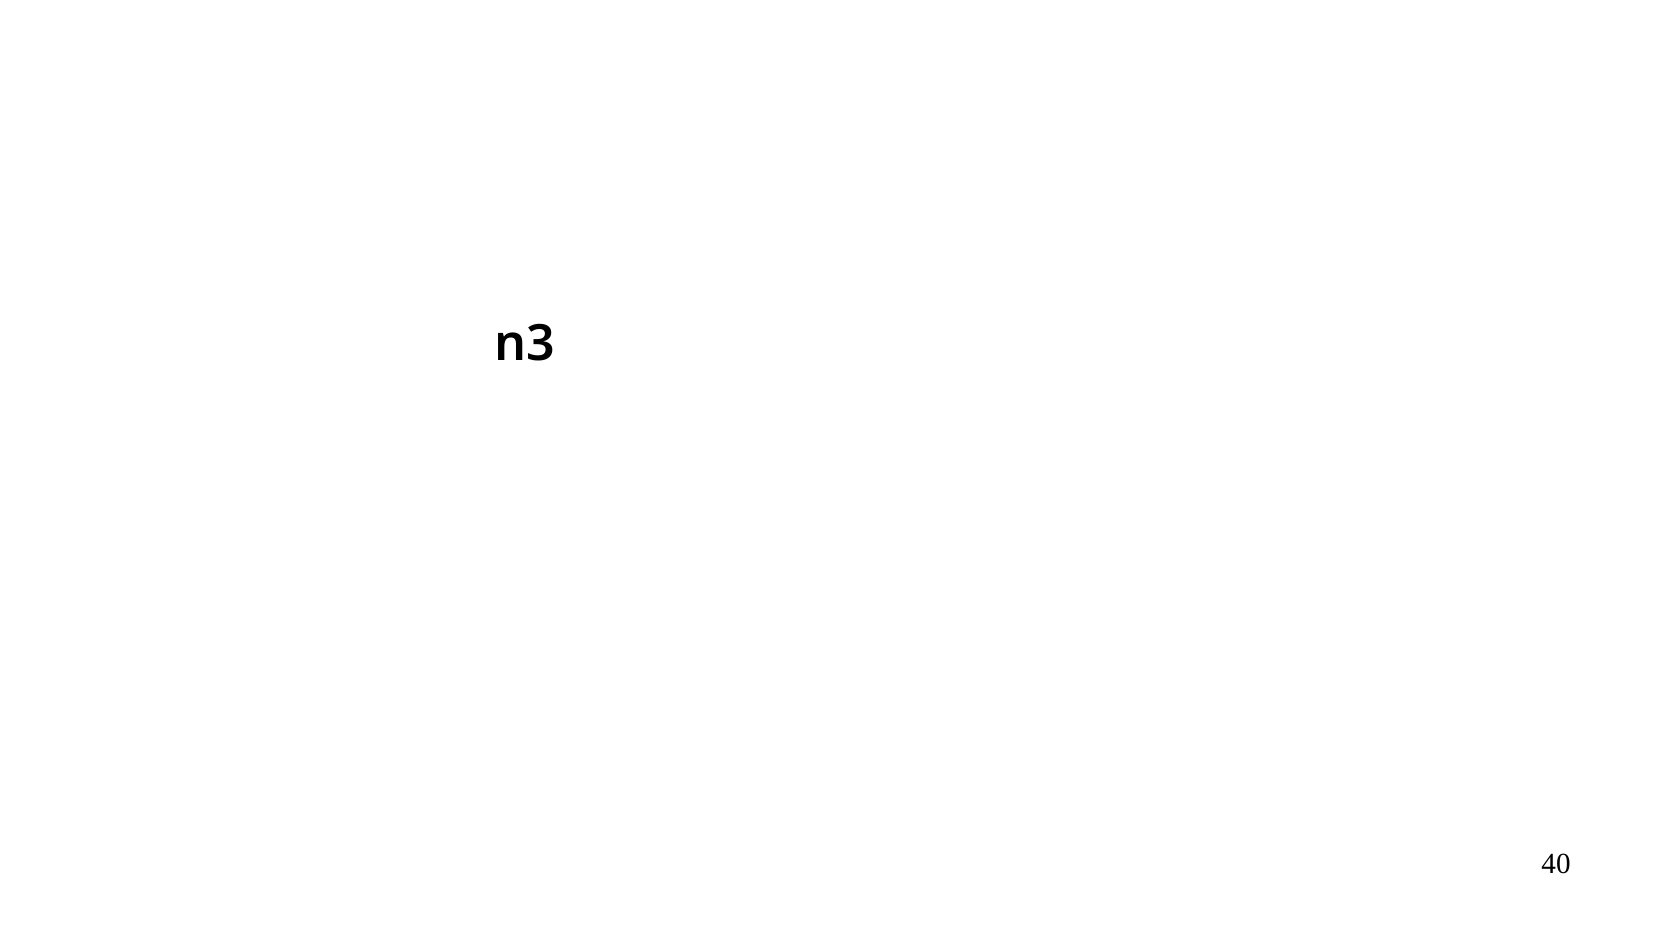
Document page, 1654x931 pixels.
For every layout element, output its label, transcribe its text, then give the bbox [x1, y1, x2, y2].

text_box n3 [480, 300, 961, 378]
